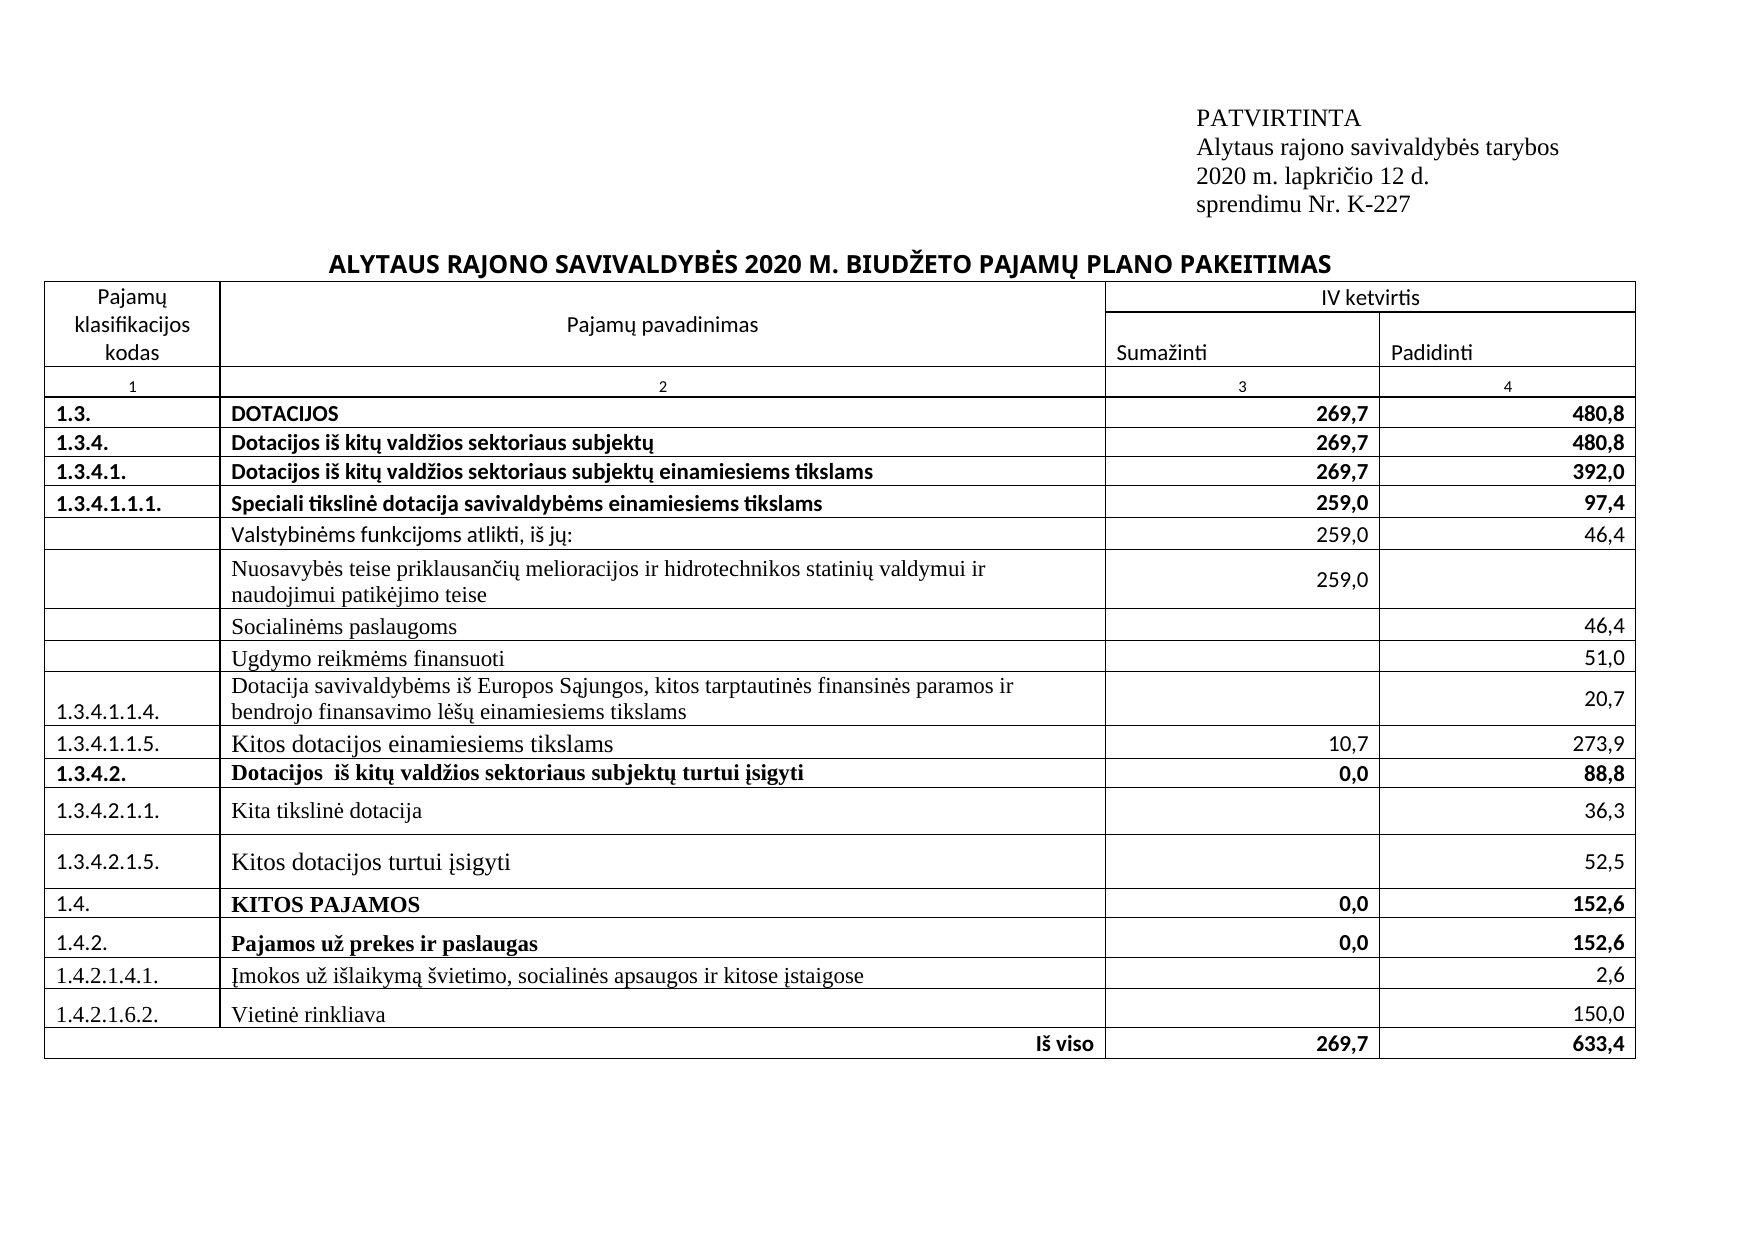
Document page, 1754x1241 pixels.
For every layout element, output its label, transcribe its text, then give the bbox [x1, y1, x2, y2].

table_cell Dotacijos iš kitų valdžios sektoriaus subjektų [221, 428, 1105, 456]
table_cell Socialinėms paslaugoms [221, 609, 1105, 639]
table_cell 1.3.4. [45, 428, 219, 456]
table_cell 0,0 [1106, 889, 1379, 917]
table_cell 1.3.4.2. [45, 759, 219, 787]
table_cell Dotacija savivaldybėms iš Europos Sąjungos, kitos tarptautinės finansinės paramos ir bendrojo finansavimo lėšų einamiesiems tikslams [221, 672, 1105, 725]
table_cell [1106, 958, 1379, 988]
table_cell 1.3.4.1.1.4. [45, 672, 219, 725]
table_cell [45, 641, 219, 671]
table_cell 259,0 [1106, 486, 1379, 517]
table_cell 152,6 [1380, 918, 1635, 957]
table_cell Ugdymo reikmėms finansuoti [221, 641, 1105, 671]
table_cell 10,7 [1106, 726, 1379, 758]
table_cell 1.4.2.1.4.1. [45, 958, 219, 988]
table_cell Sumažinti [1106, 313, 1379, 366]
table_cell Kita tikslinė dotacija [221, 788, 1105, 833]
table_cell 480,8 [1380, 398, 1635, 427]
table_cell 150,0 [1380, 989, 1635, 1027]
table_cell [1106, 788, 1379, 833]
table_header Pajamų klasifikacijos kodas [45, 282, 219, 366]
table_cell [45, 550, 219, 608]
table_cell 259,0 [1106, 518, 1379, 548]
table_cell 1.3.4.1.1.5. [45, 726, 219, 758]
text ALYTAUS RAJONO SAVIVALDYBĖS 2020 M. BIUDŽETO PAJAMŲ PLANO PAKEITIMAS [44, 247, 1636, 281]
table_cell [1106, 835, 1379, 888]
table_cell 1.3. [45, 398, 219, 427]
table_cell 20,7 [1380, 672, 1635, 725]
table_cell Speciali tikslinė dotacija savivaldybėms einamiesiems tikslams [221, 486, 1105, 517]
table_cell [45, 609, 219, 639]
table_cell 1.3.4.2.1.1. [45, 788, 219, 833]
table_cell 633,4 [1380, 1028, 1635, 1057]
table_cell 2 [221, 367, 1105, 396]
table_cell 46,4 [1380, 609, 1635, 639]
table_cell 259,0 [1106, 550, 1379, 608]
table_cell Dotacijos iš kitų valdžios sektoriaus subjektų einamiesiems tikslams [221, 457, 1105, 485]
table_cell 152,6 [1380, 889, 1635, 917]
table_cell Įmokos už išlaikymą švietimo, socialinės apsaugos ir kitose įstaigose [221, 958, 1105, 988]
table_cell 269,7 [1106, 398, 1379, 427]
table_cell 97,4 [1380, 486, 1635, 517]
table_cell 46,4 [1380, 518, 1635, 548]
table_cell Valstybinėms funkcijoms atlikti, iš jų: [221, 518, 1105, 548]
text 2020 m. lapkričio 12 d. [1181, 161, 1636, 189]
table_cell 3 [1106, 367, 1379, 396]
table_cell 1.3.4.1. [45, 457, 219, 485]
table_cell 2,6 [1380, 958, 1635, 988]
table_cell 392,0 [1380, 457, 1635, 485]
table_cell Dotacijos iš kitų valdžios sektoriaus subjektų turtui įsigyti [221, 759, 1105, 787]
text sprendimu Nr. K-227 [1181, 189, 1636, 218]
table_cell [1106, 641, 1379, 671]
table_cell 4 [1380, 367, 1635, 396]
table_header IV ketvirtis [1106, 282, 1635, 311]
table_cell Padidinti [1380, 313, 1635, 366]
table_cell 1.3.4.2.1.5. [45, 835, 219, 888]
table_cell DOTACIJOS [221, 398, 1105, 427]
table_cell 51,0 [1380, 641, 1635, 671]
table_cell 1 [45, 367, 219, 396]
table_cell 269,7 [1106, 428, 1379, 456]
table_cell KITOS PAJAMOS [221, 889, 1105, 917]
table_cell 1.4.2. [45, 918, 219, 957]
table_cell [1106, 989, 1379, 1027]
table_cell 1.4.2.1.6.2. [45, 989, 219, 1027]
table_cell 0,0 [1106, 918, 1379, 957]
table_cell 88,8 [1380, 759, 1635, 787]
table_cell 273,9 [1380, 726, 1635, 758]
table_cell [1380, 550, 1635, 608]
table_cell Kitos dotacijos einamiesiems tikslams [221, 726, 1105, 758]
table_cell Nuosavybės teise priklausančių melioracijos ir hidrotechnikos statinių valdymui ir naudojimui patikėjimo teise [221, 550, 1105, 608]
table_cell 1.4. [45, 889, 219, 917]
table_cell 480,8 [1380, 428, 1635, 456]
table_cell [45, 518, 219, 548]
text PATVIRTINTA [1181, 103, 1636, 132]
table_cell 36,3 [1380, 788, 1635, 833]
table_cell [1106, 672, 1379, 725]
table_cell 52,5 [1380, 835, 1635, 888]
text Alytaus rajono savivaldybės tarybos [1181, 132, 1636, 161]
table_cell Iš viso [45, 1028, 1105, 1057]
table_cell 269,7 [1106, 1028, 1379, 1057]
table_cell Kitos dotacijos turtui įsigyti [221, 835, 1105, 888]
table_header Pajamų pavadinimas [221, 282, 1105, 366]
table_cell 1.3.4.1.1.1. [45, 486, 219, 517]
table_cell 0,0 [1106, 759, 1379, 787]
table_cell 269,7 [1106, 457, 1379, 485]
table_cell Vietinė rinkliava [221, 989, 1105, 1027]
table_cell Pajamos už prekes ir paslaugas [221, 918, 1105, 957]
table_cell [1106, 609, 1379, 639]
